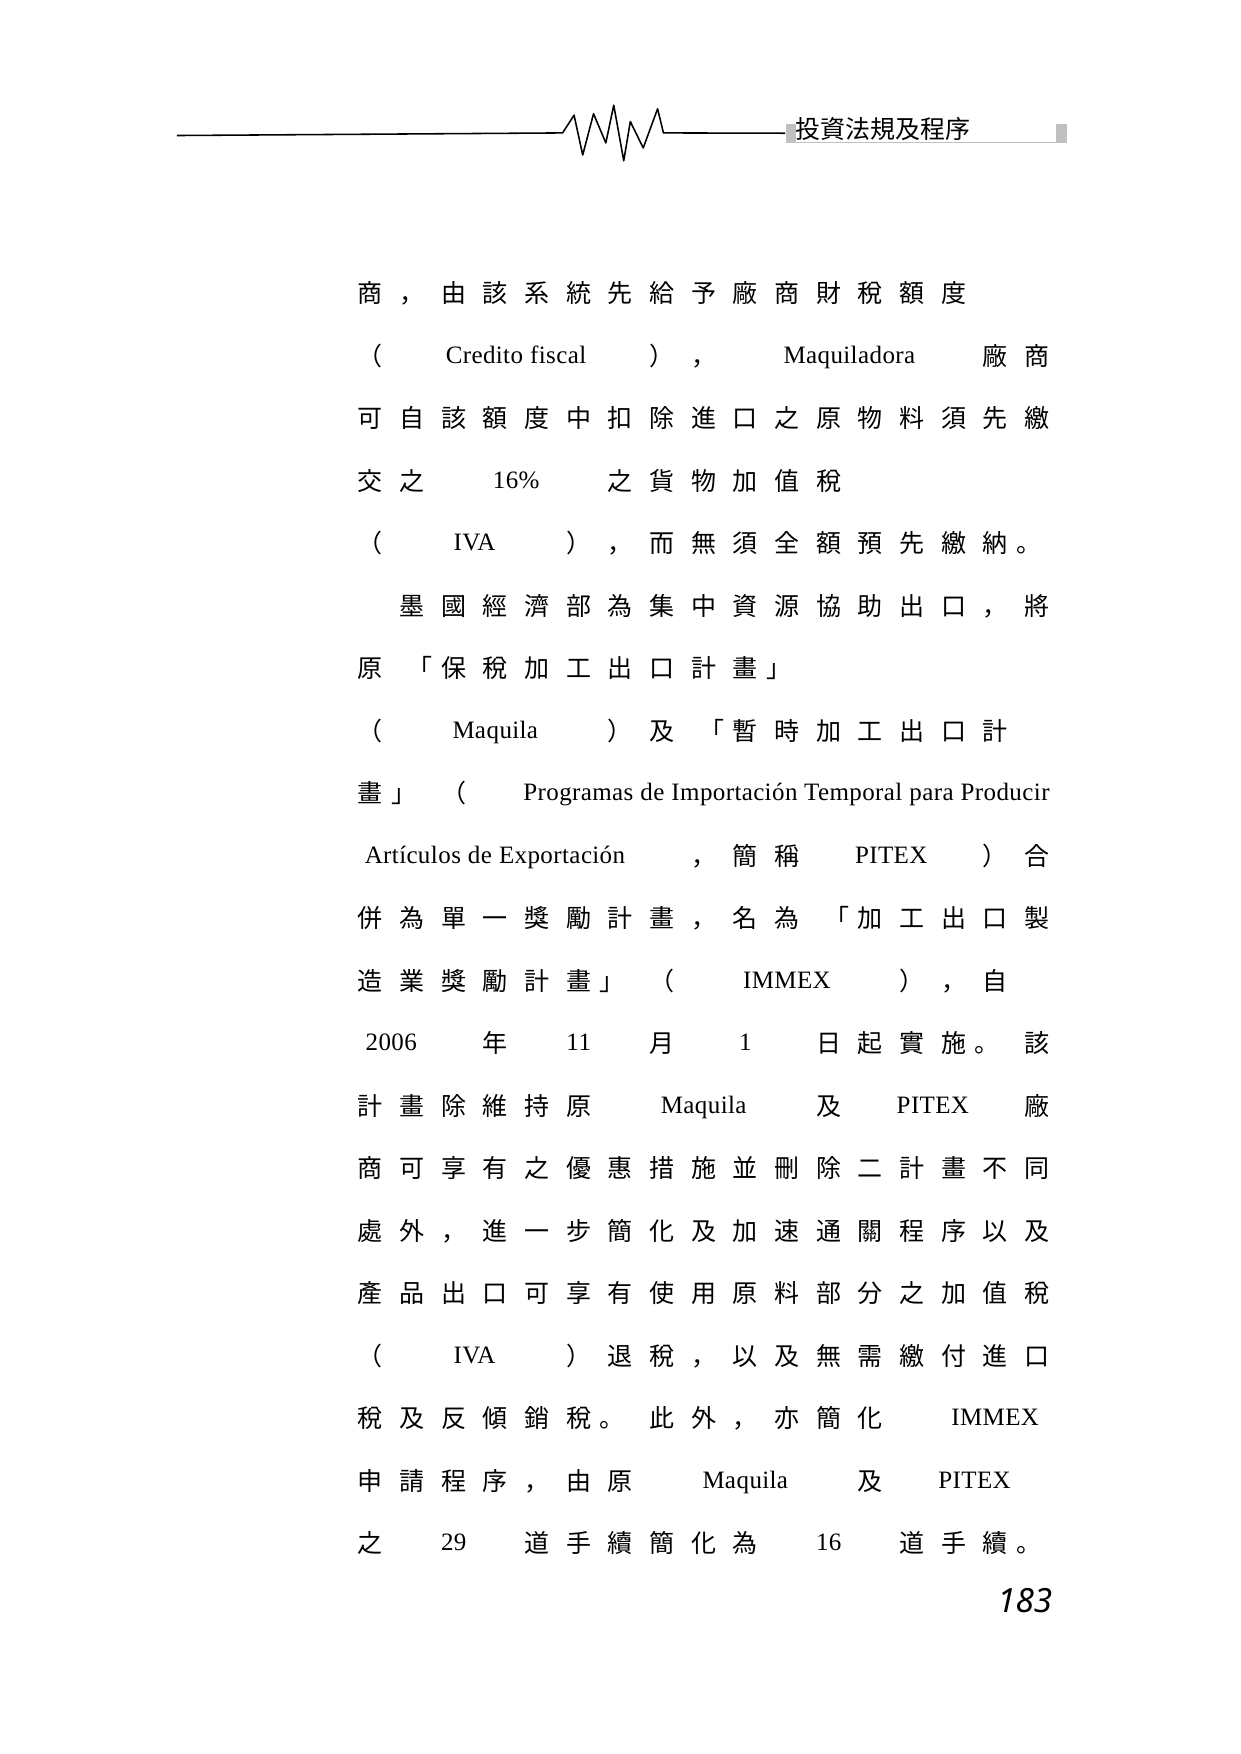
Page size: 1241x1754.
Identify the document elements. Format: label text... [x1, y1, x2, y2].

text 墨國經濟部為集中資源協助出口，將原「保稅加工出口計畫」（Maquila）及「暫時加工出口計畫」（Programas de Importación Temporal para Producir Artículos de Exportación，簡稱PITEX）合併為單一獎勵計畫，名為「加工出口製造業獎勵計畫」（IMMEX），自2006年11月1日起實施。該計畫除維持原Maquila及PITEX廠商可享有之優惠措施並刪除二計畫不同處外，進一步簡化及加速通關程序以及產品出口可享有使用原料部分之加值稅（IVA）退稅，以及無需繳付進口稅及反傾銷稅。此外，亦簡化IMMEX申請程序，由原Maquila及PITEX之29道手續簡化為16道手續。 [330, 563, 1058, 1563]
text 商，由該系統先給予廠商財稅額度（Credito fiscal），Maquiladora廠商可自該額度中扣除進口之原物料須先繳交之16%之貨物加值稅（IVA），而無須全額預先繳納。 [330, 250, 1058, 563]
